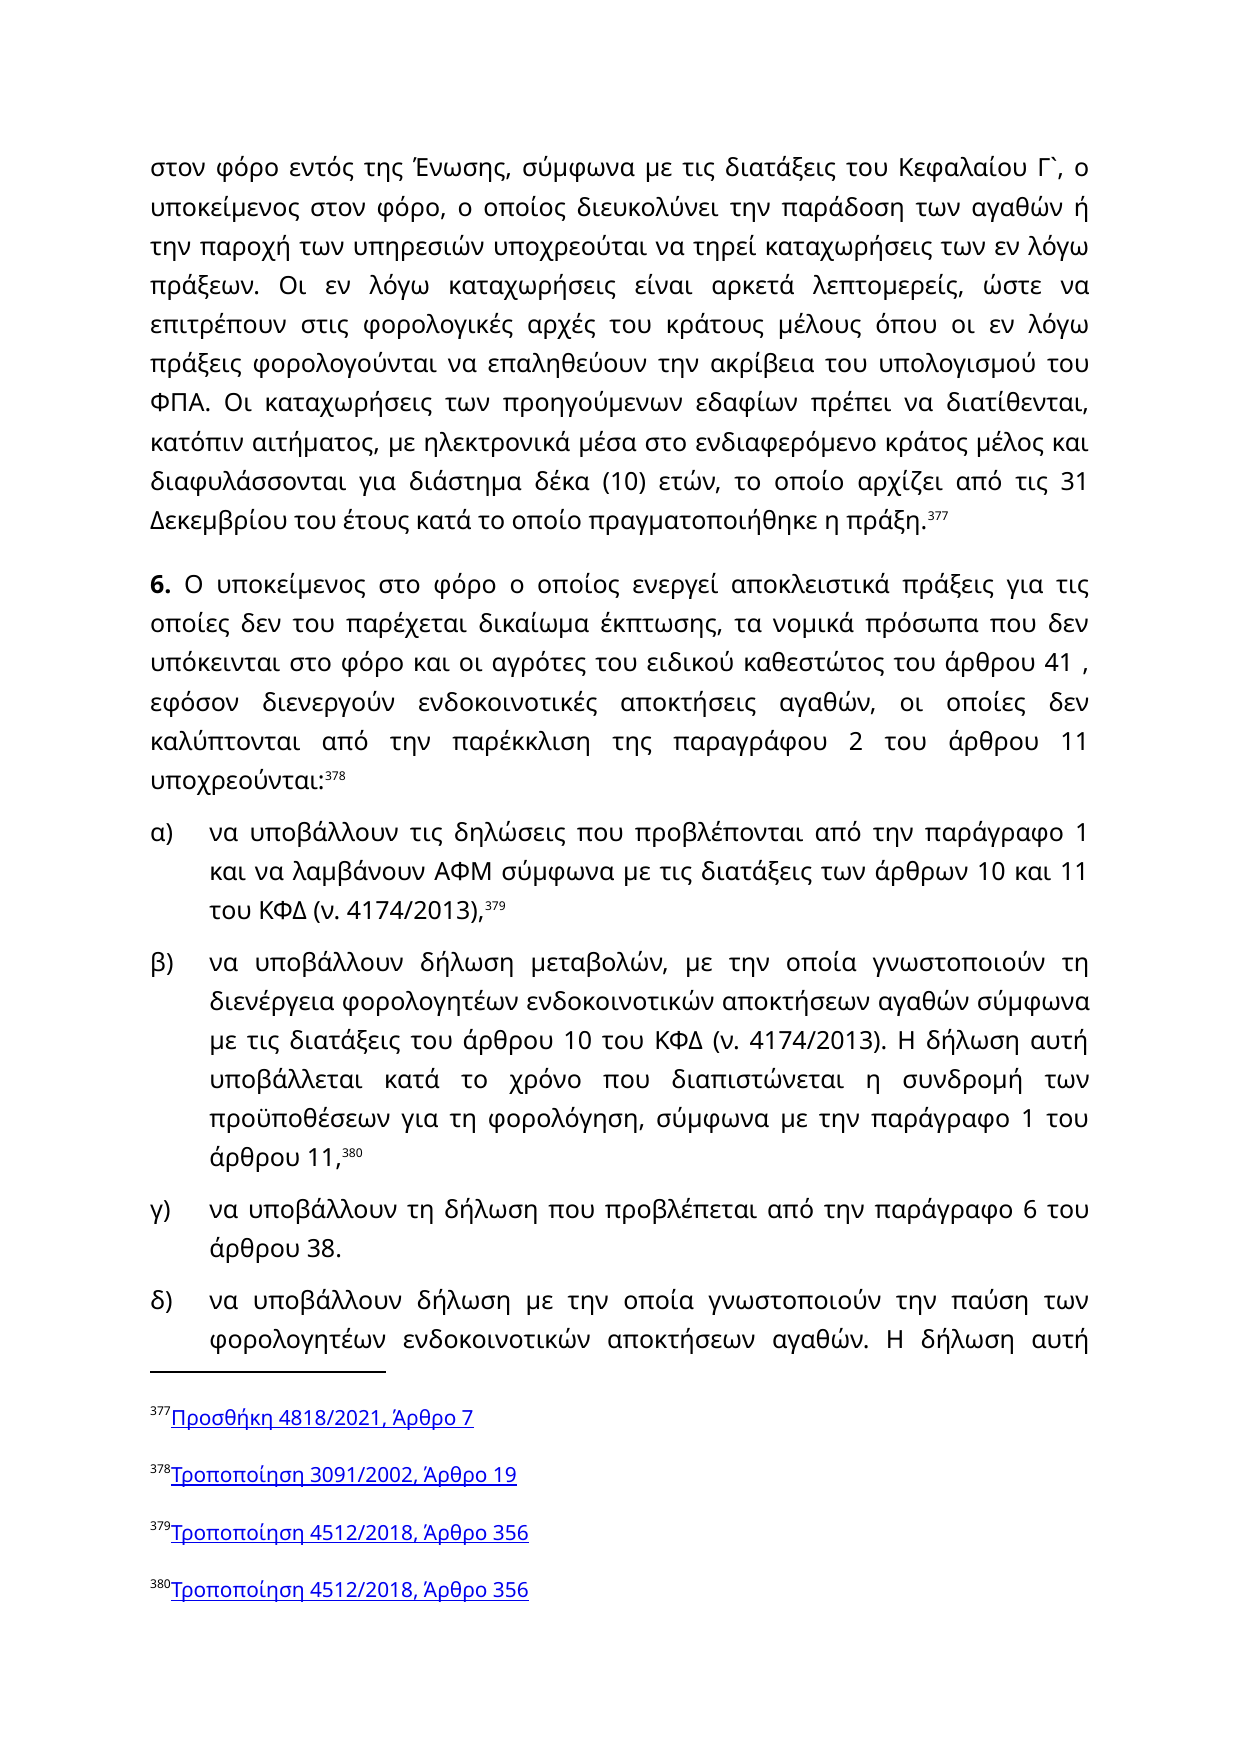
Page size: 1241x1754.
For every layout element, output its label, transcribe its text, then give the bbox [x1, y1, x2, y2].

text Τροποποίηση 4512/2018, Άρθρο 356 [150, 1576, 1090, 1604]
text στον φόρο εντός της Ένωσης, σύμφωνα με τις διατάξεις του Κεφαλαίου Γ`, ο υποκείμενος στον φόρο, ο οποίος διευκολύνει την παράδοση των αγαθών ή την παροχή των υπηρεσιών υποχρεούται να τηρεί καταχωρήσεις των εν λόγω πράξεων. Οι εν λόγω καταχωρήσεις είναι αρκετά λεπτομερείς, ώστε να επιτρέπουν στις φορολογικές αρχές του κράτους μέλους όπου οι εν λόγω πράξεις φορολογούνται να επαληθεύουν την ακρίβεια του υπολογισμού του ΦΠΑ. Οι καταχωρήσεις των προηγούμενων εδαφίων πρέπει να διατίθενται, κατόπιν αιτήματος, με ηλεκτρονικά μέσα στο ενδιαφερόμενο κράτος μέλος και διαφυλάσσονται για διάστημα δέκα (10) ετών, το οποίο αρχίζει από τις 31 Δεκεμβρίου του έτους κατά το οποίο πραγματοποιήθηκε η πράξη. [150, 150, 1090, 537]
list α) να υποβάλλουν τις δηλώσεις που προβλέπονται από την παράγραφο 1 και να λαμβάνουν ΑΦΜ σύμφωνα με τις διατάξεις των άρθρων 10 και 11 του ΚΦΔ (ν. 4174/2013), [150, 814, 1090, 927]
list β) να υποβάλλουν δήλωση μεταβολών, με την οποία γνωστοποιούν τη διενέργεια φορολογητέων ενδοκοινοτικών αποκτήσεων αγαθών σύμφωνα με τις διατάξεις του άρθρου 10 του ΚΦΔ (ν. 4174/2013). Η δήλωση αυτή υποβάλλεται κατά το χρόνο που διαπιστώνεται η συνδρομή των προϋποθέσεων για τη φορολόγηση, σύμφωνα με την παράγραφο 1 του άρθρου 11, [150, 944, 1090, 1174]
list γ) να υποβάλλουν τη δήλωση που προβλέπεται από την παράγραφο 6 του άρθρου 38. [150, 1192, 1090, 1265]
text 6. Ο υποκείμενος στο φόρο ο οποίος ενεργεί αποκλειστικά πράξεις για τις οποίες δεν του παρέχεται δικαίωμα έκπτωσης, τα νομικά πρόσωπα που δεν υπόκεινται στο φόρο και οι αγρότες του ειδικού καθεστώτος του άρθρου 41 , εφόσον διενεργούν ενδοκοινοτικές αποκτήσεις αγαθών, οι οποίες δεν καλύπτονται από την παρέκκλιση της παραγράφου 2 του άρθρου 11 υποχρεούνται: [150, 567, 1090, 797]
text Τροποποίηση 4512/2018, Άρθρο 356 [150, 1518, 1090, 1546]
text Προσθήκη 4818/2021, Άρθρο 7 [150, 1403, 1090, 1431]
text Τροποποίηση 3091/2002, Άρθρο 19 [150, 1460, 1090, 1489]
list δ) να υποβάλλουν δήλωση με την οποία γνωστοποιούν την παύση των φορολογητέων ενδοκοινοτικών αποκτήσεων αγαθών. Η δήλωση αυτή [150, 1282, 1090, 1356]
